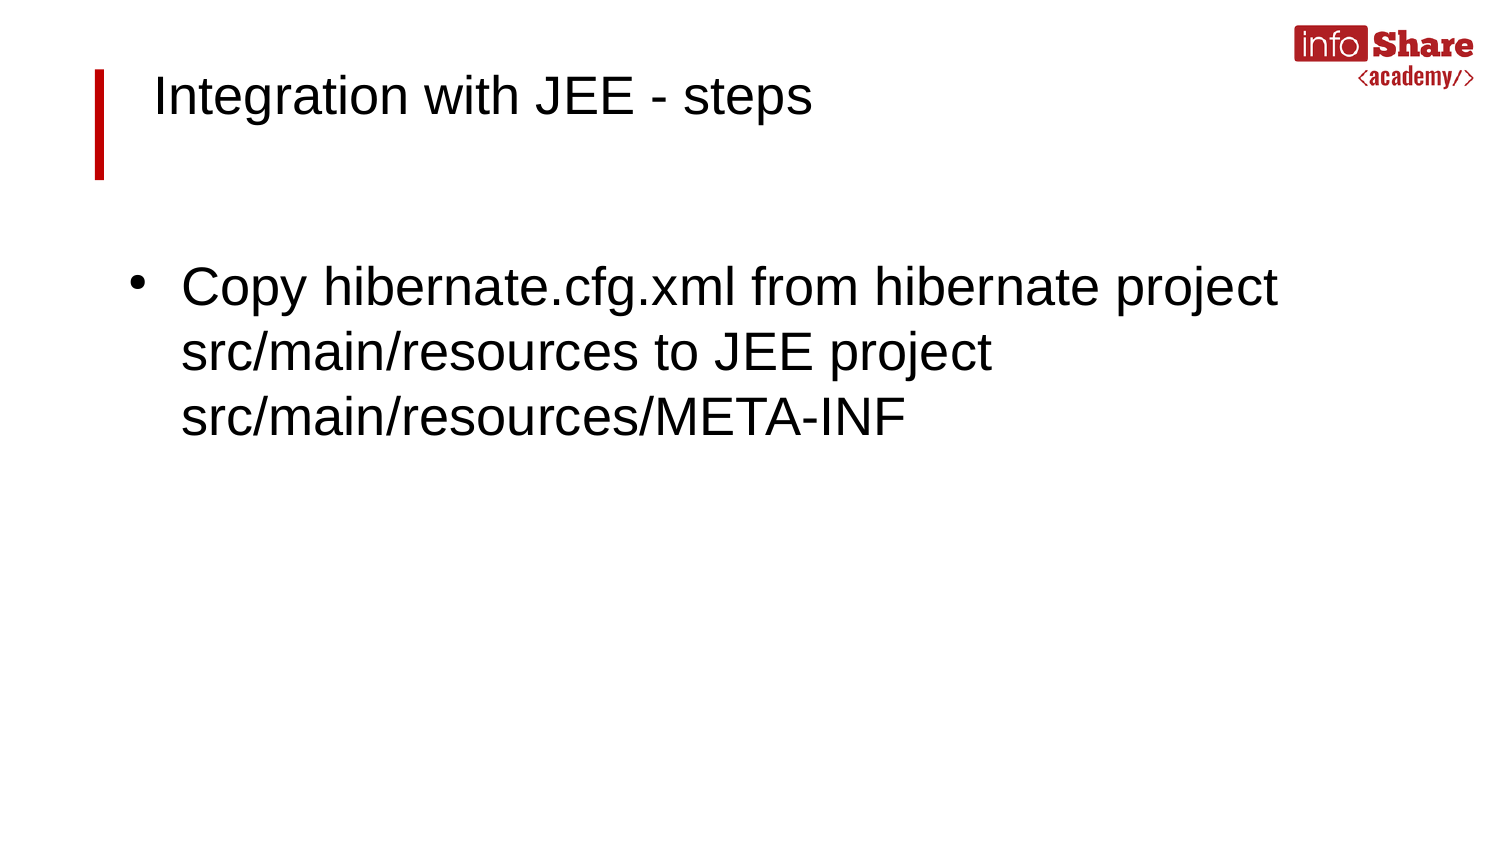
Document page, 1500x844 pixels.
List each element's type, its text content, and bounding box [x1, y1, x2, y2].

list Copy hibernate.cfg.xml from hibernate project src/main/resources to JEE project src/main/resources/META-INF [95, 236, 1453, 753]
title Integration with JEE - steps [138, 45, 1312, 187]
picture [1267, 0, 1500, 117]
